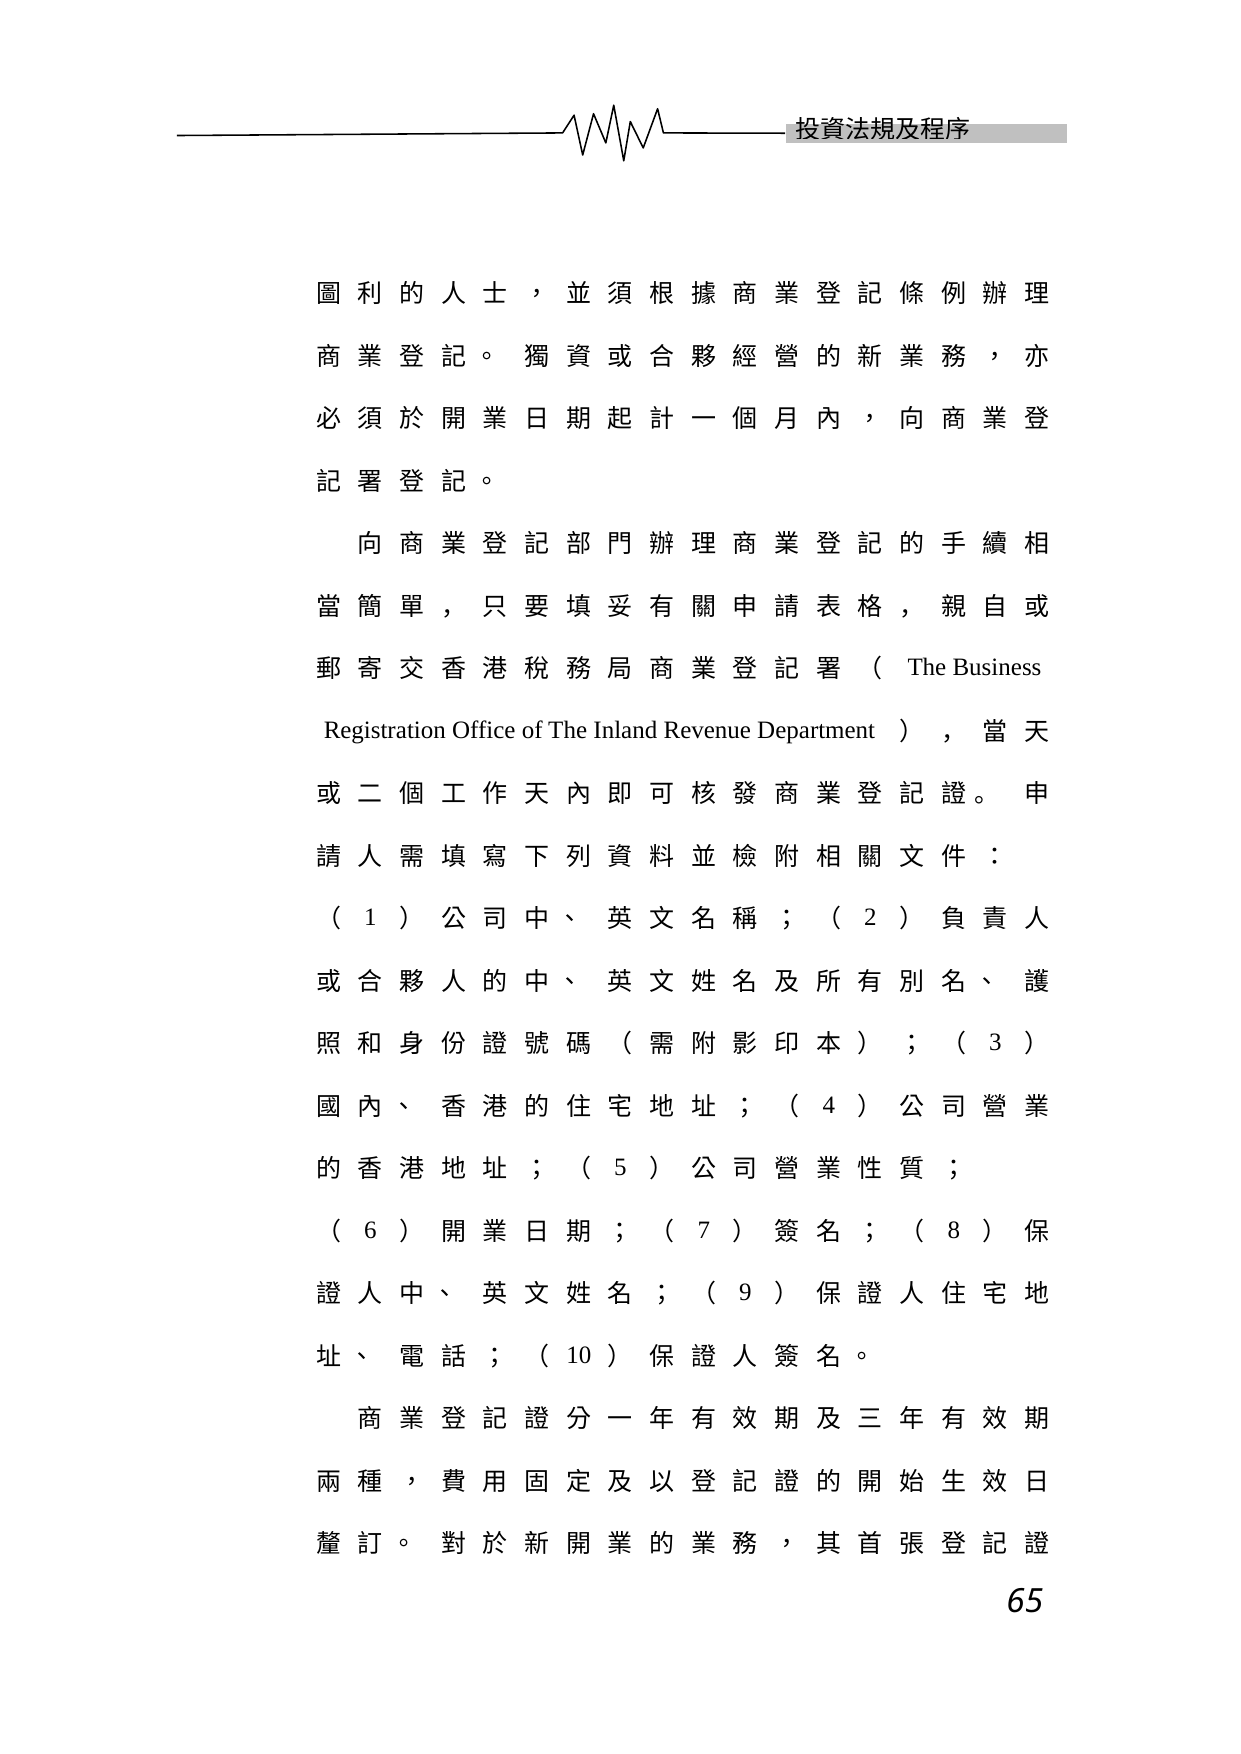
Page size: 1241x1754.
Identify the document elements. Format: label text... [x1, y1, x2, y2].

text 向商業登記部門辦理商業登記的手續相當簡單，只要填妥有關申請表格，親自或郵寄交香港稅務局商業登記署（The Business Registration Office of The Inland Revenue Department），當天或二個工作天內即可核發商業登記證。申請人需填寫下列資料並檢附相關文件：（1）公司中、英文名稱；（2）負責人或合夥人的中、英文姓名及所有別名、護照和身份證號碼（需附影印本）；（3）國內、香港的住宅地址；（4）公司營業的香港地址；（5）公司營業性質；（6）開業日期；（7）簽名；（8）保證人中、英文姓名；（9）保證人住宅地址、電話；（10）保證人簽名。 [281, 500, 1058, 1375]
text 圖利的人士，並須根據商業登記條例辦理商業登記。獨資或合夥經營的新業務，亦必須於開業日期起計一個月內，向商業登記署登記。 [281, 250, 1058, 500]
text 商業登記證分一年有效期及三年有效期兩種，費用固定及以登記證的開始生效日釐訂。對於新開業的業務，其首張登記證 [281, 1375, 1058, 1563]
